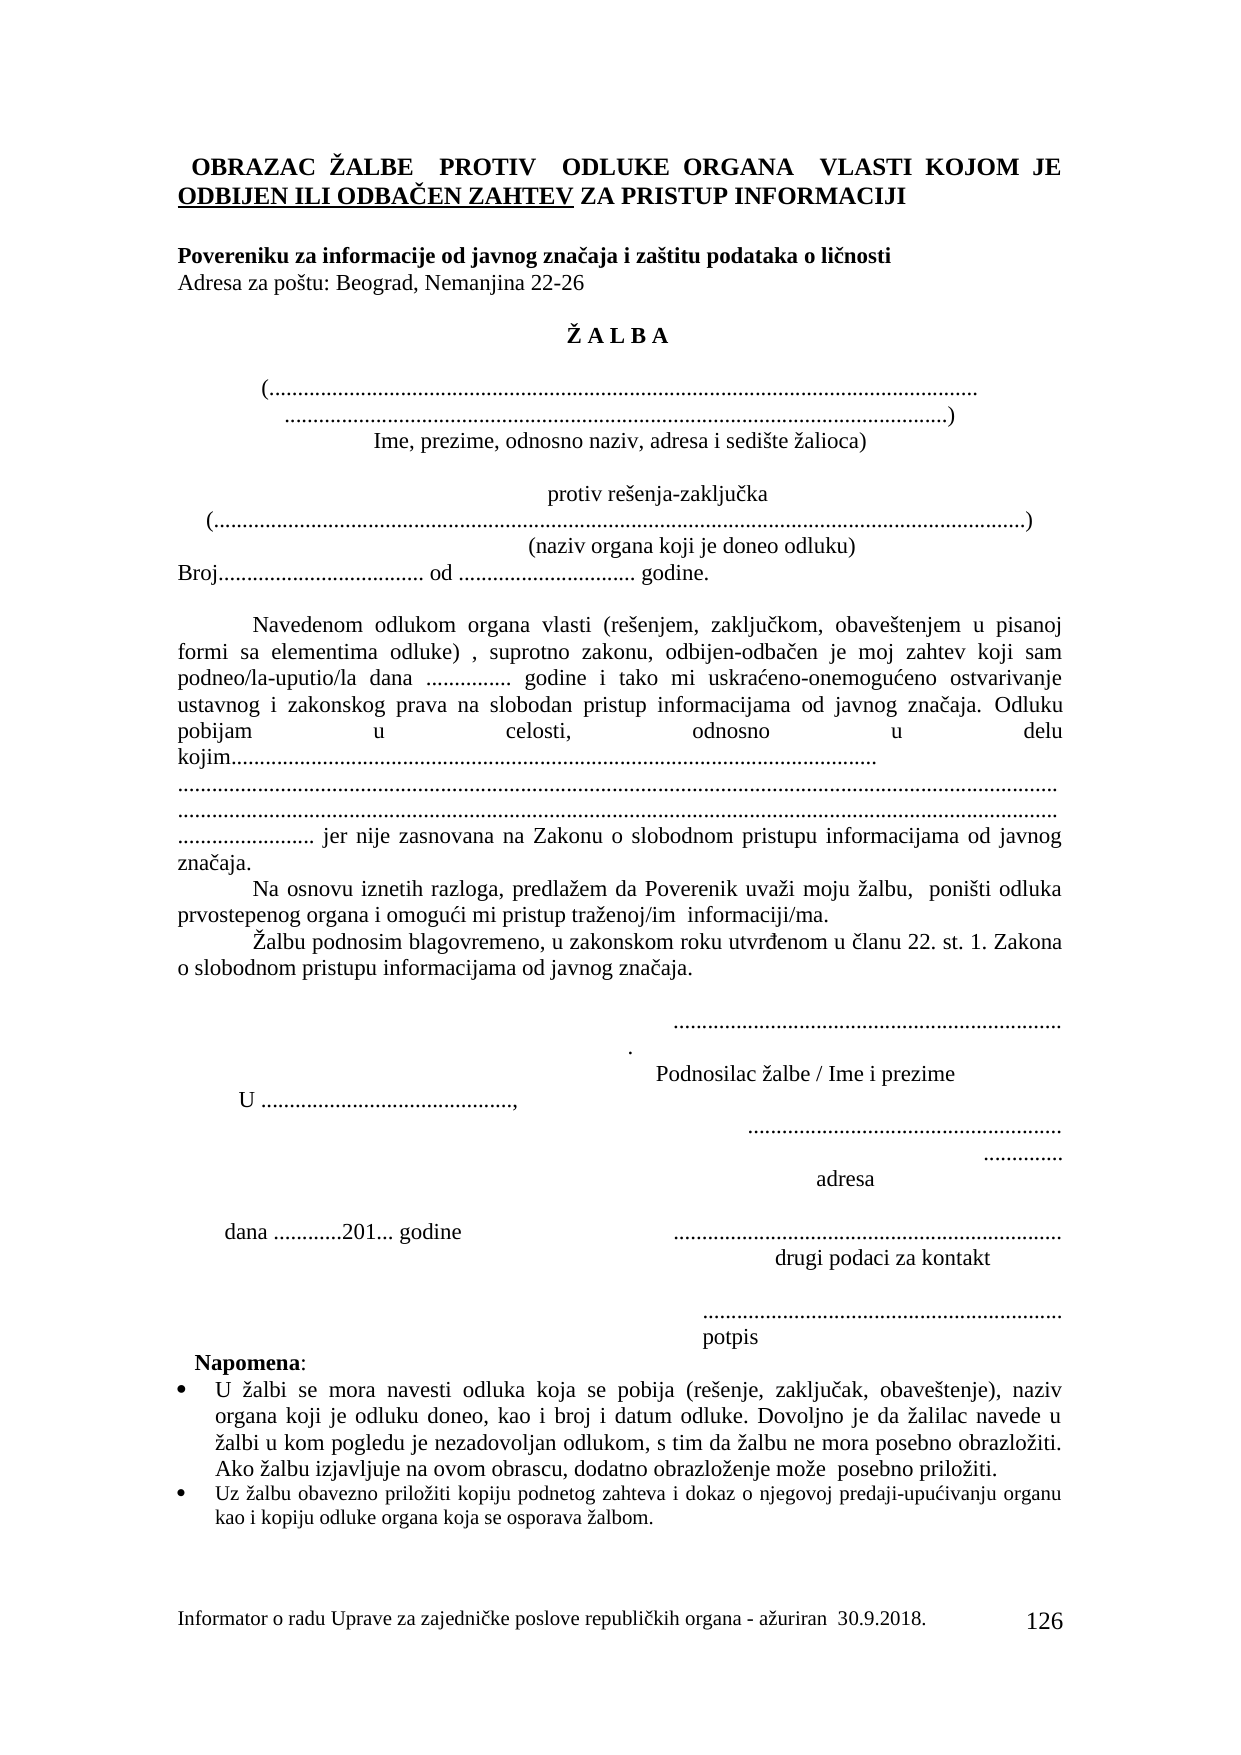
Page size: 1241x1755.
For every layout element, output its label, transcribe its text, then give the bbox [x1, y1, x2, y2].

list U žalbi se mora navesti odluka koja se pobija (rešenje, zaklјučak, obaveštenje), naziv organa koji je odluku doneo, kao i broj i datum odluke. Dovolјno je da žalilac navede u žalbi u kom pogledu je nezadovolјan odlukom, s tim da žalbu ne mora posebno obrazložiti. Ako žalbu izjavlјuje na ovom obrascu, dodatno obrazloženje može posebno priložiti. [177, 1376, 1063, 1481]
text ............................................................... potpis [702, 1297, 1063, 1349]
text Adresa za poštu: Beograd, Nemanjina 22-26 [177, 269, 1063, 295]
text ..................................................................... [627, 1007, 1063, 1059]
text (............................................................................................................................ [177, 374, 1063, 401]
text ....................................................................................................................) [177, 401, 1063, 427]
text Navedenom odlukom organa vlasti (rešenjem, zaklјučkom, obaveštenjem u pisanoj formi sa elementima odluke) , suprotno zakonu, odbijen-odbačen je moj zahtev koji sam podneo/la-uputio/la dana ............... godine i tako mi uskraćeno-onemogućeno ostvarivanje ustavnog i zakonskog prava na slobodan pristup informacijama od javnog značaja. Odluku pobijam u celosti, odnosno u delu kojim................................................................................................................. [177, 612, 1063, 770]
subtitle OBRAZAC ŽALBE PROTIV ODLUKE ORGANA VLASTI KOJOM JE ODBIJEN ILI ODBAČEN ZAHTEV ZA PRISTUP INFORMACIJI [177, 148, 1063, 210]
text ............................................................................................................................................................................................................................................................................................................................................ jer nije zasnovana na Zakonu o slobodnom pristupu informacijama od javnog značaja. [177, 770, 1063, 875]
text adresa [177, 1165, 1063, 1191]
text U ............................................, ..................................................................... [177, 1086, 1063, 1165]
text Ime, prezime, odnosno naziv, adresa i sedište žalioca) [177, 427, 1063, 453]
text Podnosilac žalbe / Ime i prezime [627, 1059, 1063, 1086]
text dana ............201... godine .................................................................... [177, 1218, 1063, 1244]
text Povereniku za informacije od javnog značaja i zaštitu podataka o ličnosti [177, 243, 1063, 269]
text Ž A L B A [177, 322, 1063, 348]
list Uz žalbu obavezno priložiti kopiju podnetog zahteva i dokaz o njegovoj predaji-upućivanju organu kao i kopiju odluke organa koja se osporava žalbom. [177, 1481, 1063, 1529]
text (naziv organa koji je doneo odluku) [177, 532, 1063, 559]
text Žalbu podnosim blagovremeno, u zakonskom roku utvrđenom u članu 22. st. 1. Zakona o slobodnom pristupu informacijama od javnog značaja. [177, 928, 1063, 981]
text Broj.................................... od ............................... godine. [177, 559, 1063, 585]
text protiv rešenja-zaklјučka (..............................................................................................................................................) [177, 480, 1063, 532]
text Na osnovu iznetih razloga, predlažem da Poverenik uvaži moju žalbu, poništi odluka prvostepenog organa i omogući mi pristup traženoj/im informaciji/ma. [177, 875, 1063, 928]
text drugi podaci za kontakt [702, 1244, 1063, 1270]
text Napomena: [177, 1349, 1063, 1376]
